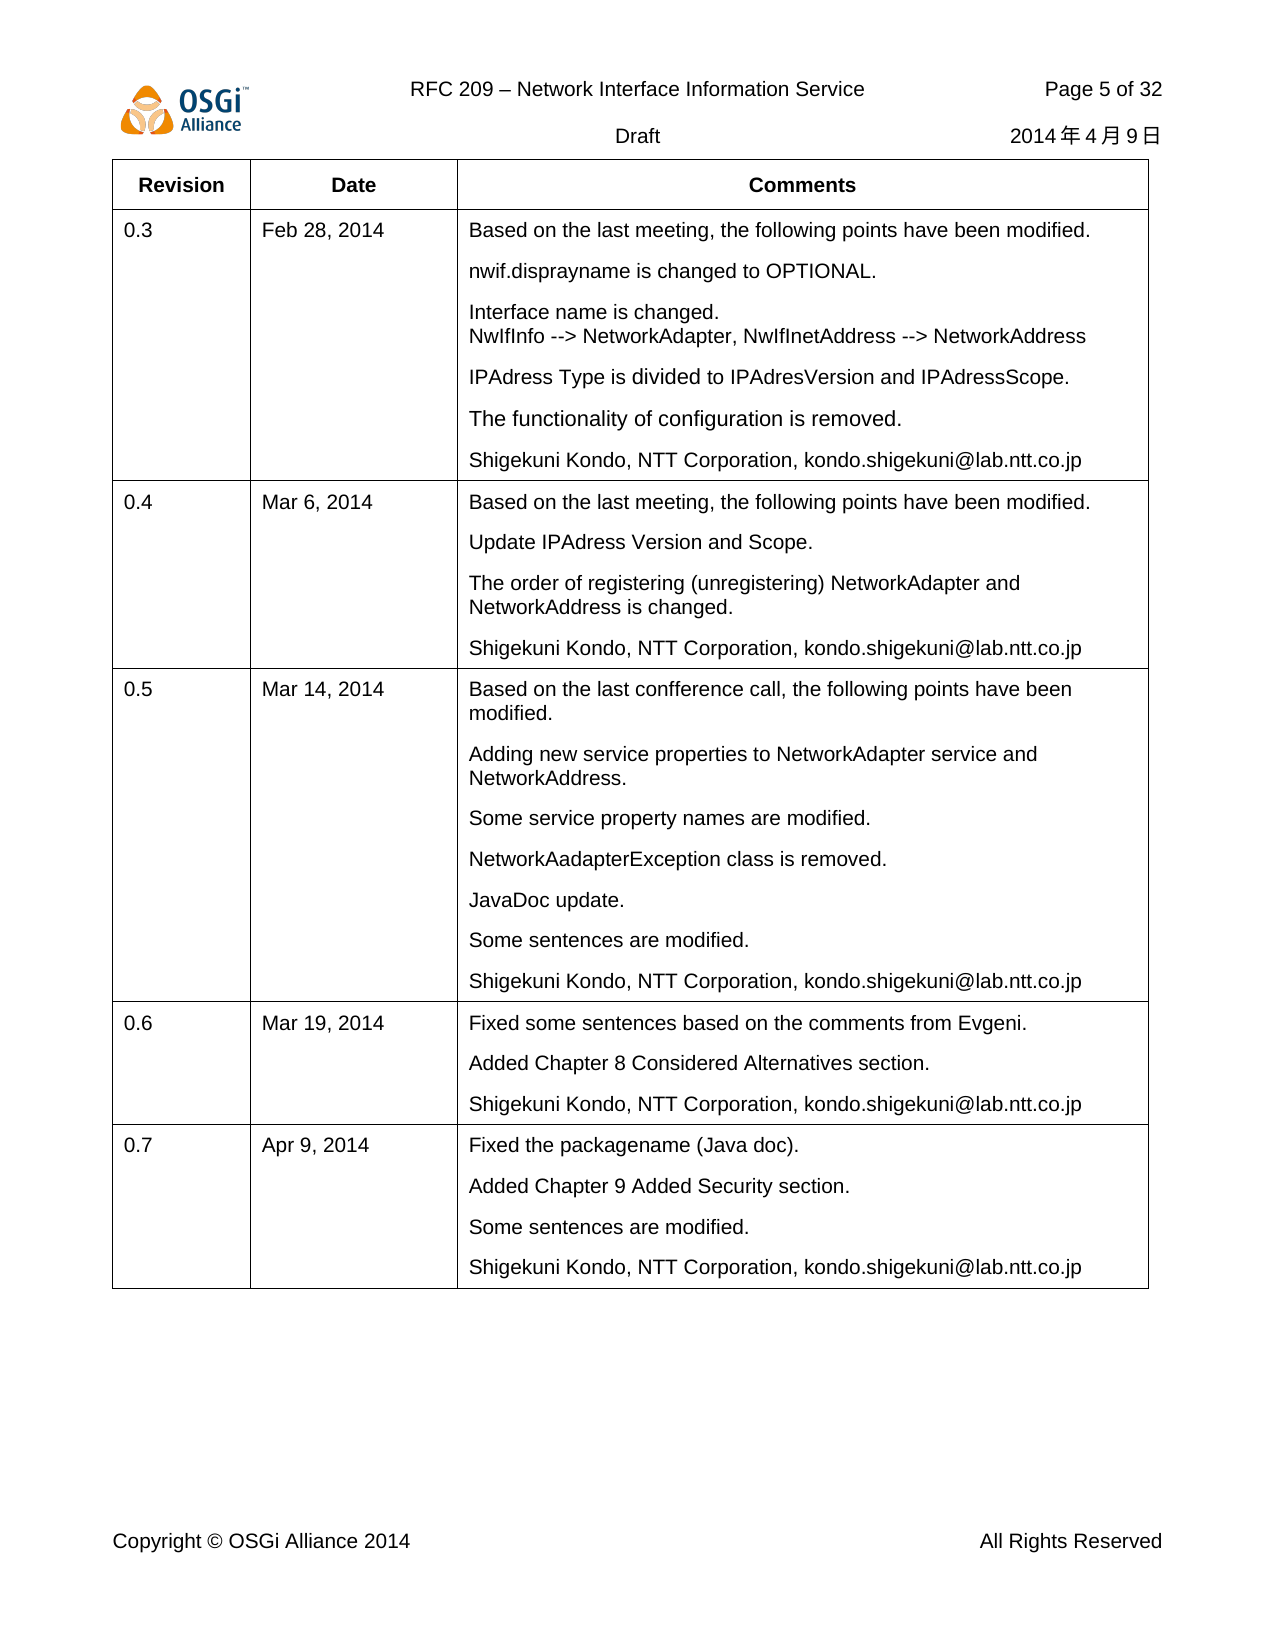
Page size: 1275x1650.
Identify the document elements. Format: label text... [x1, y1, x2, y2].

table_cell 0.3 [113, 210, 250, 480]
table_header Comments [458, 160, 1148, 209]
table_cell 0.7 [113, 1125, 250, 1287]
table_header Date [251, 160, 457, 209]
table_cell Mar 6, 2014 [251, 481, 457, 668]
table_cell Based on the last meeting, the following points have been modified. nwif.disprayname is changed to OPTIONAL. Interface name is changed. NwIfInfo --> NetworkAdapter, NwIfInetAddress --> NetworkAddress IPAdress Type is divided to IPAdresVersion and IPAdressScope. The functionality of configuration is removed. Shigekuni Kondo, NTT Corporation, kondo.shigekuni@lab.ntt.co.jp [458, 210, 1148, 480]
table_cell Mar 19, 2014 [251, 1002, 457, 1124]
table_cell Fixed some sentences based on the comments from Evgeni. Added Chapter 8 Considered Alternatives section. Shigekuni Kondo, NTT Corporation, kondo.shigekuni@lab.ntt.co.jp [458, 1002, 1148, 1124]
table_cell Based on the last confference call, the following points have been modified. Adding new service properties to NetworkAdapter service and NetworkAddress. Some service property names are modified. NetworkAadapterException class is removed. JavaDoc update. Some sentences are modified. Shigekuni Kondo, NTT Corporation, kondo.shigekuni@lab.ntt.co.jp [458, 669, 1148, 1001]
table_cell Apr 9, 2014 [251, 1125, 457, 1287]
picture [113, 78, 257, 142]
table_cell 0.6 [113, 1002, 250, 1124]
table_cell Mar 14, 2014 [251, 669, 457, 1001]
table_header Revision [113, 160, 250, 209]
table_cell 0.4 [113, 481, 250, 668]
table_cell Fixed the packagename (Java doc). Added Chapter 9 Added Security section. Some sentences are modified. Shigekuni Kondo, NTT Corporation, kondo.shigekuni@lab.ntt.co.jp [458, 1125, 1148, 1287]
table_cell 0.5 [113, 669, 250, 1001]
table_cell Based on the last meeting, the following points have been modified. Update IPAdress Version and Scope. The order of registering (unregistering) NetworkAdapter and NetworkAddress is changed. Shigekuni Kondo, NTT Corporation, kondo.shigekuni@lab.ntt.co.jp [458, 481, 1148, 668]
table_cell Feb 28, 2014 [251, 210, 457, 480]
